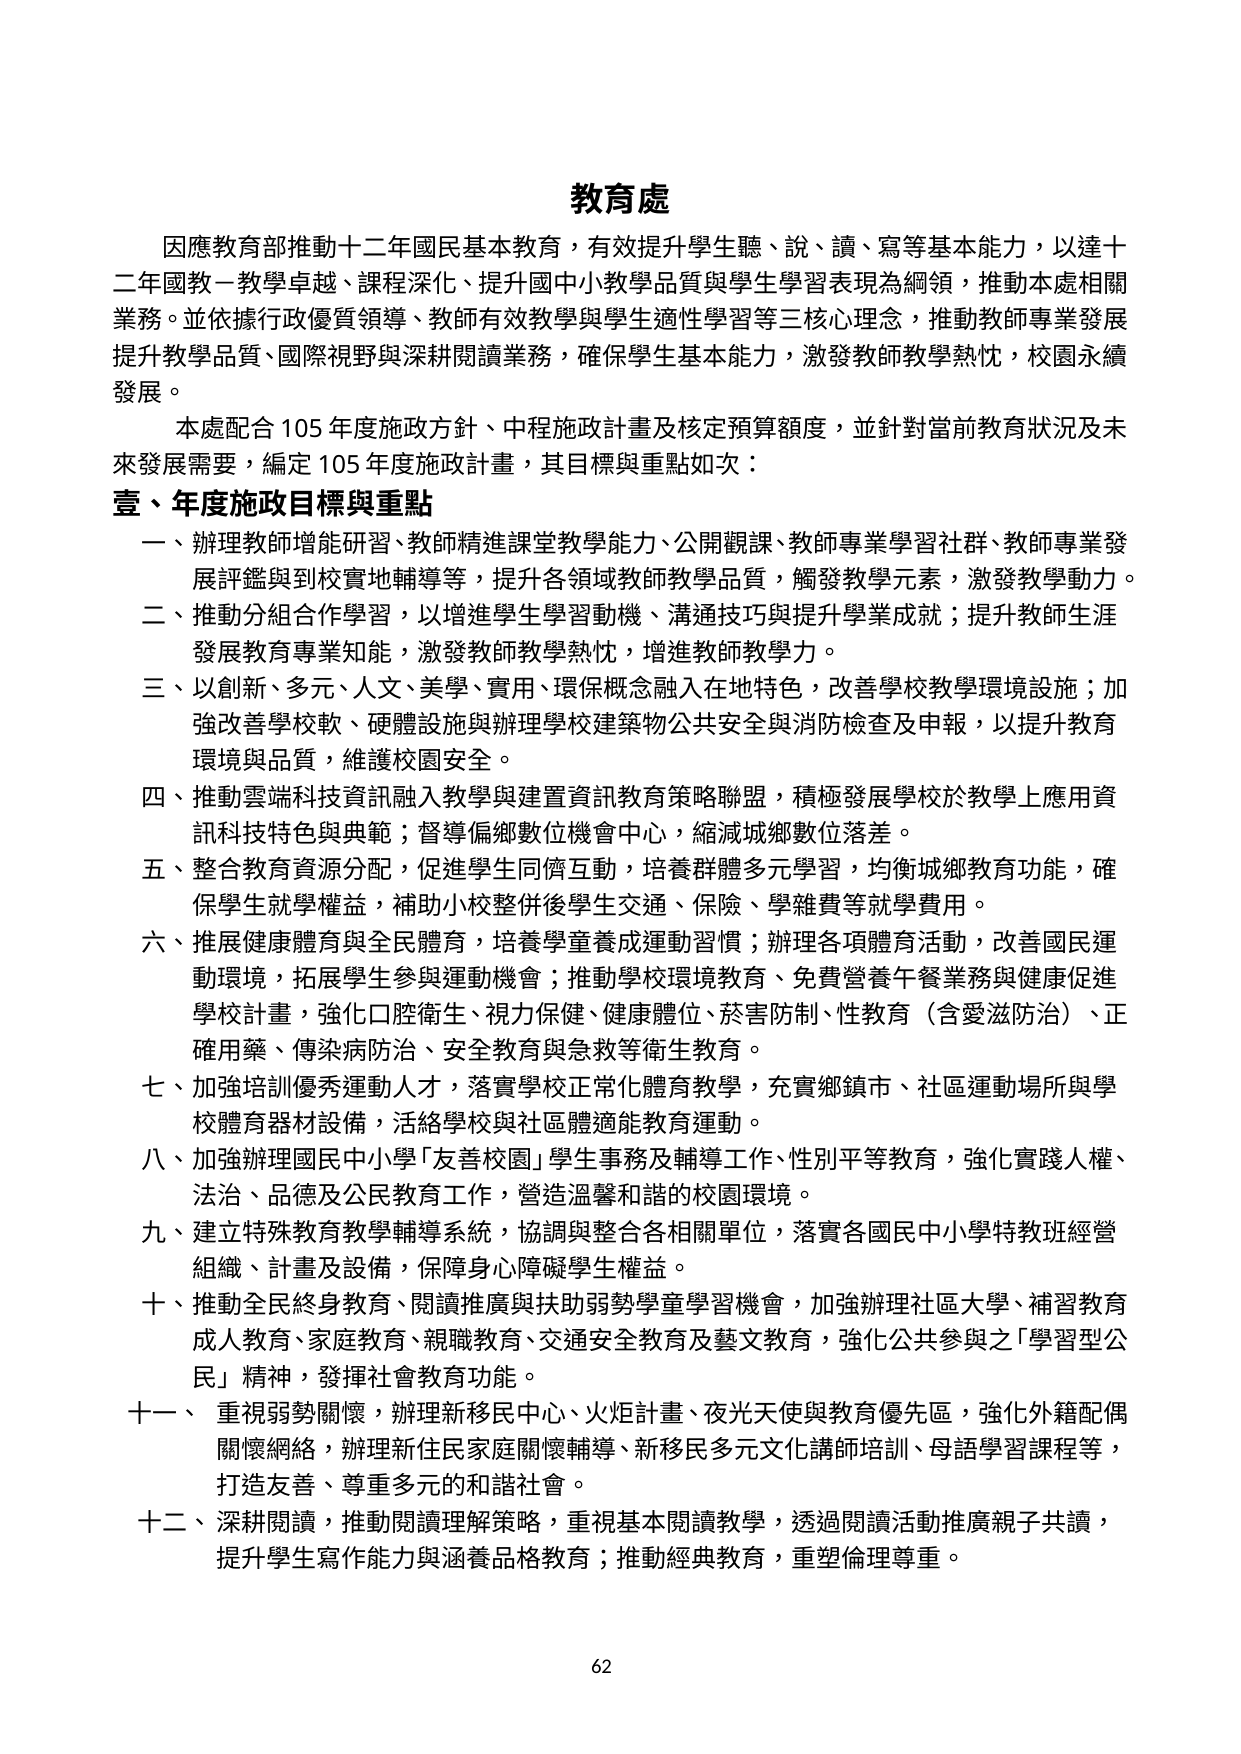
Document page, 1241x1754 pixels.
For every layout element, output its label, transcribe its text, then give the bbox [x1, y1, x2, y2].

list 建立特殊教育教學輔導系統，協調與整合各相關單位，落實各國民中小學特教班經營組織、計畫及設備，保障身心障礙學生權益。 [142, 1212, 1128, 1284]
list 以創新、多元、人文、美學、實用、環保概念融入在地特色，改善學校教學環境設施；加強改善學校軟、硬體設施與辦理學校建築物公共安全與消防檢查及申報，以提升教育環境與品質，維護校園安全。 [142, 668, 1128, 777]
list 推展健康體育與全民體育，培養學童養成運動習慣；辦理各項體育活動，改善國民運動環境，拓展學生參與運動機會；推動學校環境教育、免費營養午餐業務與健康促進學校計畫，強化口腔衛生、視力保健、健康體位、菸害防制、性教育（含愛滋防治）、正確用藥、傳染病防治、安全教育與急救等衛生教育。 [142, 922, 1128, 1067]
list 推動全民終身教育、閱讀推廣與扶助弱勢學童學習機會，加強辦理社區大學、補習教育、成人教育、家庭教育、親職教育、交通安全教育及藝文教育，強化公共參與之「學習型公民」精神，發揮社會教育功能。 [142, 1284, 1128, 1393]
list 推動雲端科技資訊融入教學與建置資訊教育策略聯盟，積極發展學校於教學上應用資訊科技特色與典範；督導偏鄉數位機會中心，縮減城鄉數位落差。 [142, 777, 1128, 849]
text 因應教育部推動十二年國民基本教育，有效提升學生聽、說、讀、寫等基本能力，以達十二年國教－教學卓越、課程深化、提升國中小教學品質與學生學習表現為綱領，推動本處相關業務。並依據行政優質領導、教師有效教學與學生適性學習等三核心理念，推動教師專業發展、提升教學品質、國際視野與深耕閱讀業務，確保學生基本能力，激發教師教學熱忱，校園永續發展。 [112, 227, 1128, 408]
list 推動分組合作學習，以增進學生學習動機、溝通技巧與提升學業成就；提升教師生涯發展教育專業知能，激發教師教學熱忱，增進教師教學力。 [142, 596, 1128, 668]
list 整合教育資源分配，促進學生同儕互動，培養群體多元學習，均衡城鄉教育功能，確保學生就學權益，補助小校整併後學生交通、保險、學雜費等就學費用。 [142, 849, 1128, 922]
list 加強辦理國民中小學「友善校園」學生事務及輔導工作、性別平等教育，強化實踐人權、法治、品德及公民教育工作，營造溫馨和諧的校園環境。 [142, 1139, 1128, 1212]
list 加強培訓優秀運動人才，落實學校正常化體育教學，充實鄉鎮市、社區運動場所與學校體育器材設備，活絡學校與社區體適能教育運動。 [142, 1067, 1128, 1139]
list 深耕閱讀，推動閱讀理解策略，重視基本閱讀教學，透過閱讀活動推廣親子共讀，提升學生寫作能力與涵養品格教育；推動經典教育，重塑倫理尊重。 [137, 1502, 1128, 1574]
list 重視弱勢關懷，辦理新移民中心、火炬計畫、夜光天使與教育優先區，強化外籍配偶關懷網絡，辦理新住民家庭關懷輔導、新移民多元文化講師培訓、母語學習課程等，打造友善、尊重多元的和諧社會。 [127, 1393, 1128, 1502]
subtitle 壹、年度施政目標與重點 [112, 481, 1128, 523]
list 辦理教師增能研習、教師精進課堂教學能力、公開觀課、教師專業學習社群、教師專業發展評鑑與到校實地輔導等，提升各領域教師教學品質，觸發教學元素，激發教學動力。 [142, 523, 1128, 596]
subtitle 教育處 [112, 173, 1128, 221]
text 本處配合105年度施政方針、中程施政計畫及核定預算額度，並針對當前教育狀況及未來發展需要，編定105年度施政計畫，其目標與重點如次： [112, 408, 1128, 481]
